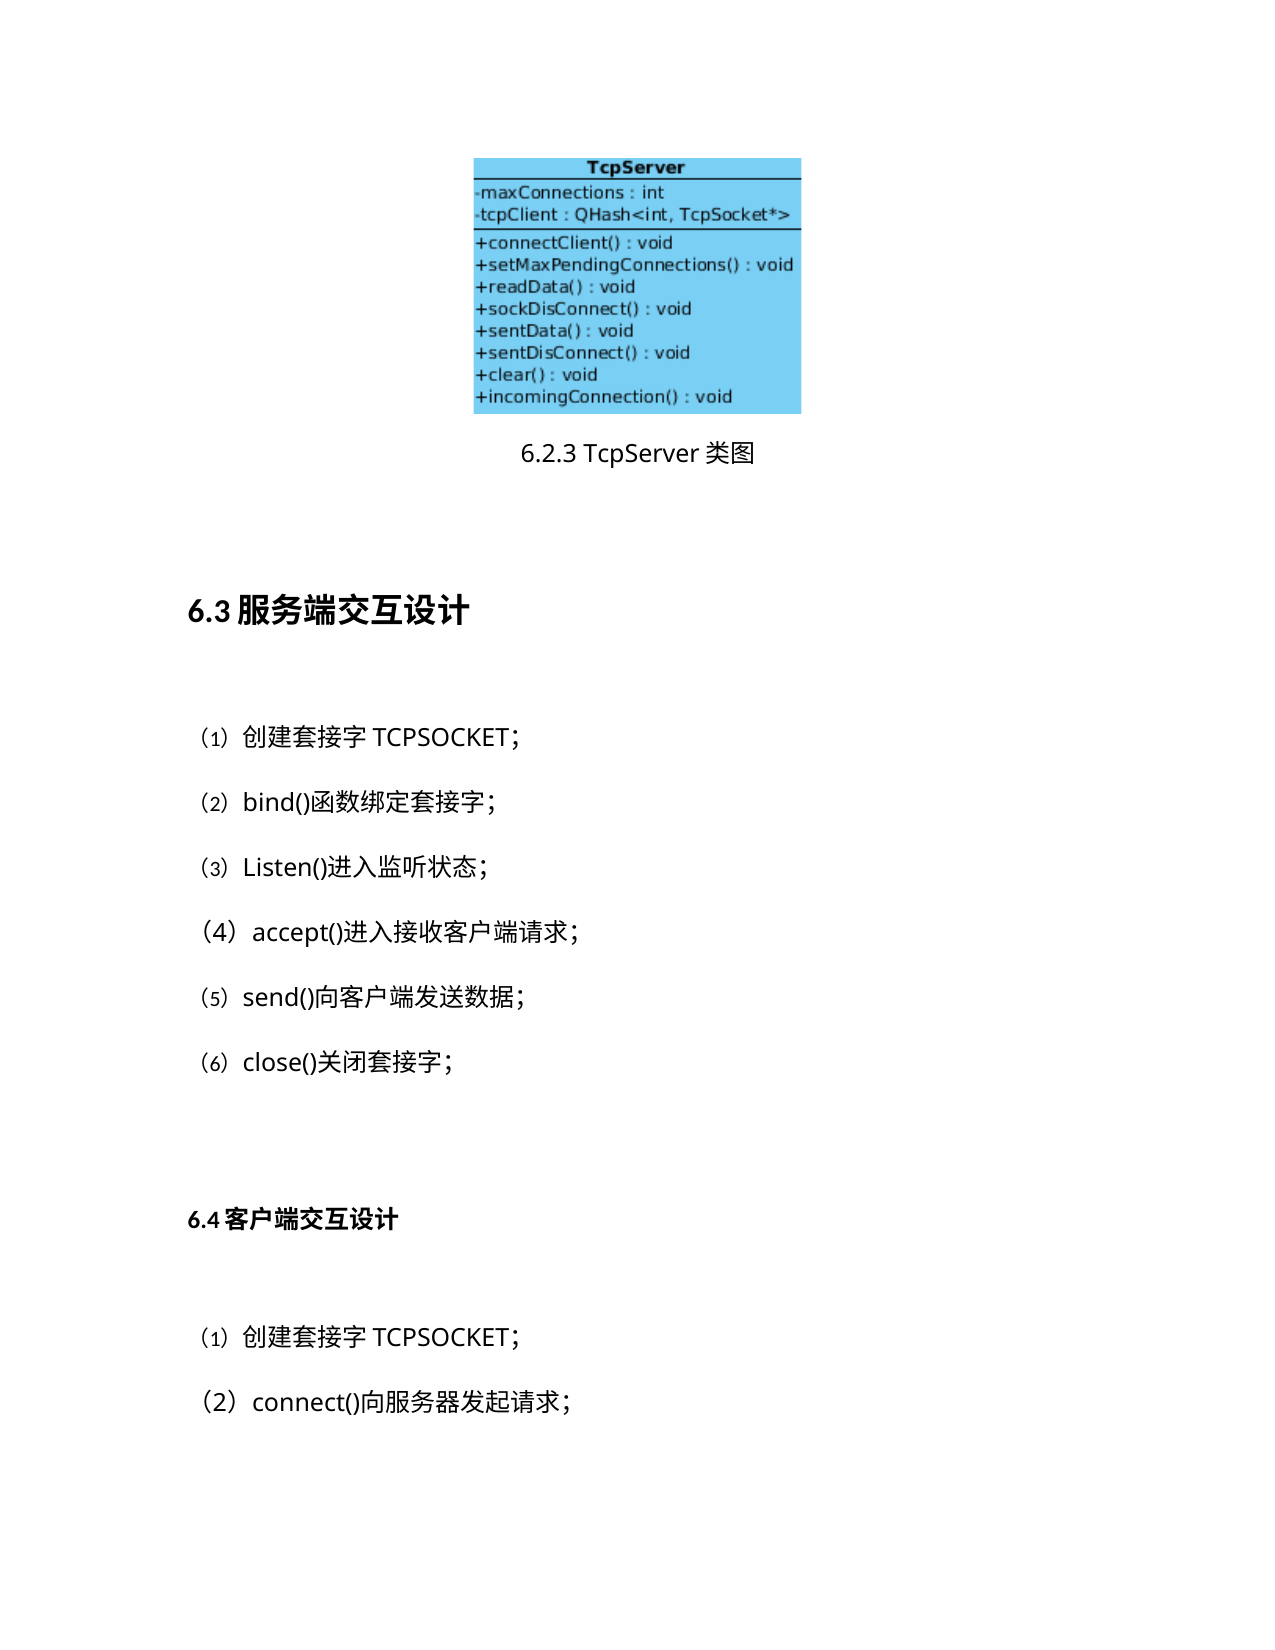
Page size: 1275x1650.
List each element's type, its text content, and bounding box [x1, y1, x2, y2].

list close()关闭套接字； [187, 1028, 1087, 1093]
list send()向客户端发送数据； [187, 963, 1087, 1028]
list 创建套接字TCPSOCKET； [187, 1303, 1087, 1368]
subtitle 6.3服务端交互设计 [187, 576, 1087, 641]
picture [473, 158, 802, 414]
subtitle 6.4客户端交互设计 [187, 1185, 1087, 1250]
list 创建套接字TCPSOCKET； [187, 703, 1087, 768]
list Listen()进入监听状态； [187, 833, 1087, 898]
text 6.2.3 TcpServer类图 [187, 419, 1087, 484]
list accept()进入接收客户端请求； [187, 898, 1087, 963]
list bind()函数绑定套接字； [187, 768, 1087, 833]
list connect()向服务器发起请求； [187, 1368, 1087, 1433]
